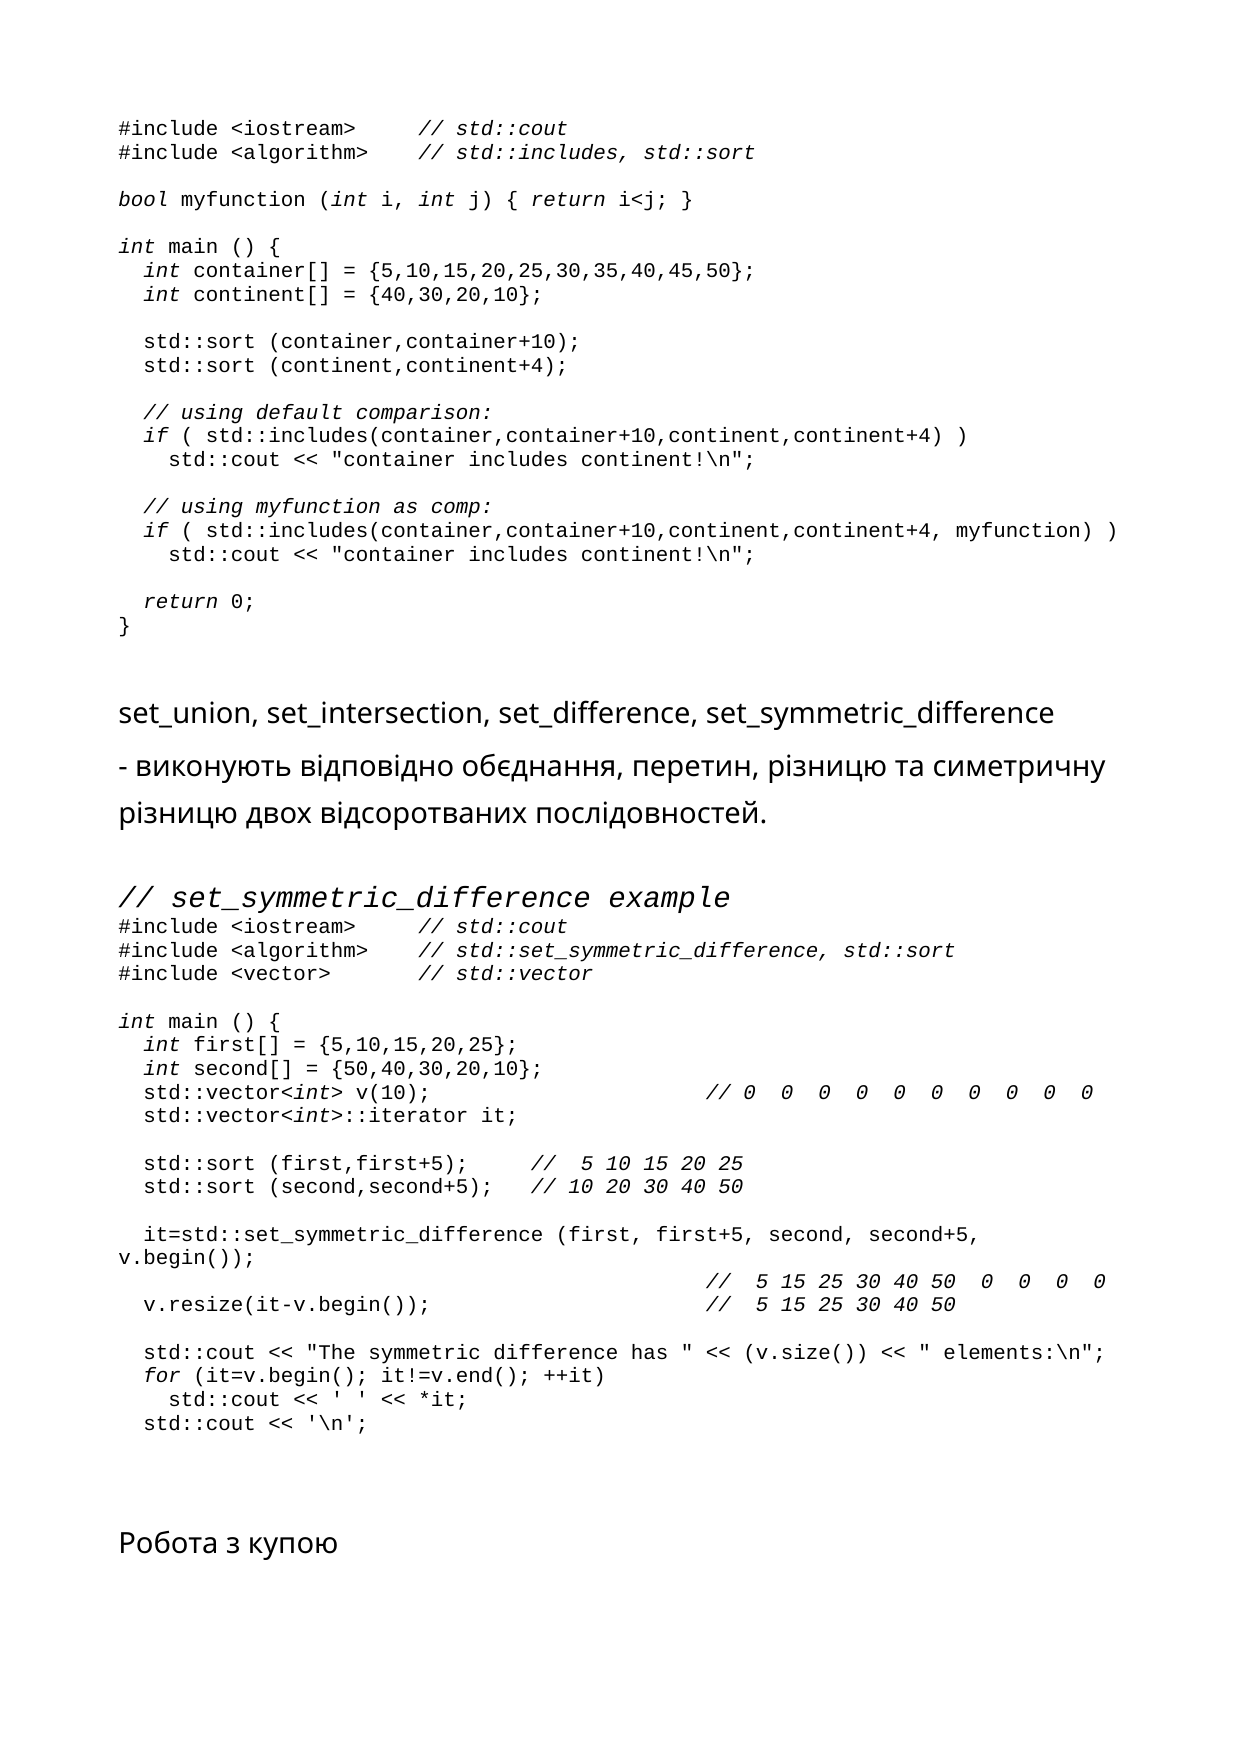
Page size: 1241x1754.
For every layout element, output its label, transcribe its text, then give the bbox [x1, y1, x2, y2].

text std::cout << ' ' << *it; [118, 1389, 1122, 1413]
text for (it=v.begin(); it!=v.end(); ++it) [118, 1365, 1122, 1389]
text #include <vector> // std::vector [118, 963, 1122, 987]
text std::sort (first,first+5); // 5 10 15 20 25 [118, 1153, 1122, 1176]
text // using default comparison: [118, 402, 1122, 426]
text #include <iostream> // std::cout [118, 916, 1122, 940]
text if ( std::includes(container,container+10,continent,continent+4, myfunction) ) [118, 520, 1122, 544]
text #include <iostream> // std::cout [118, 118, 1122, 142]
text // 5 15 25 30 40 50 0 0 0 0 [118, 1271, 1122, 1294]
text - виконують відповідно обєднання, перетин, різницю та симетричну різницю двох відсоротваних послідовностей. [118, 745, 1122, 832]
text return 0; [118, 591, 1122, 615]
text std::sort (second,second+5); // 10 20 30 40 50 [118, 1176, 1122, 1200]
text // set_symmetric_difference example [118, 883, 1122, 916]
text int continent[] = {40,30,20,10}; [118, 284, 1122, 307]
text #include <algorithm> // std::set_symmetric_difference, std::sort [118, 940, 1122, 963]
text std::cout << "The symmetric difference has " << (v.size()) << " elements:\n"; [118, 1342, 1122, 1365]
text std::cout << "container includes continent!\n"; [118, 544, 1122, 567]
text std::vector<int> v(10); // 0 0 0 0 0 0 0 0 0 0 [118, 1082, 1122, 1105]
text std::cout << '\n'; [118, 1413, 1122, 1436]
text std::sort (continent,continent+4); [118, 354, 1122, 378]
text Робота з купою [118, 1522, 1122, 1562]
text it=std::set_symmetric_difference (first, first+5, second, second+5, v.begin()); [118, 1223, 1122, 1271]
text } [118, 615, 1122, 638]
text int main () { [118, 236, 1122, 260]
text std::cout << "container includes continent!\n"; [118, 449, 1122, 473]
text std::vector<int>::iterator it; [118, 1105, 1122, 1129]
text int main () { [118, 1011, 1122, 1034]
text bool myfunction (int i, int j) { return i<j; } [118, 189, 1122, 213]
text #include <algorithm> // std::includes, std::sort [118, 142, 1122, 165]
text int second[] = {50,40,30,20,10}; [118, 1058, 1122, 1082]
text int container[] = {5,10,15,20,25,30,35,40,45,50}; [118, 260, 1122, 284]
text v.resize(it-v.begin()); // 5 15 25 30 40 50 [118, 1294, 1122, 1318]
subtitle set_union, set_intersection, set_difference, set_symmetric_difference [118, 693, 1122, 732]
text int first[] = {5,10,15,20,25}; [118, 1034, 1122, 1058]
text // using myfunction as comp: [118, 496, 1122, 520]
text if ( std::includes(container,container+10,continent,continent+4) ) [118, 426, 1122, 449]
text std::sort (container,container+10); [118, 331, 1122, 354]
